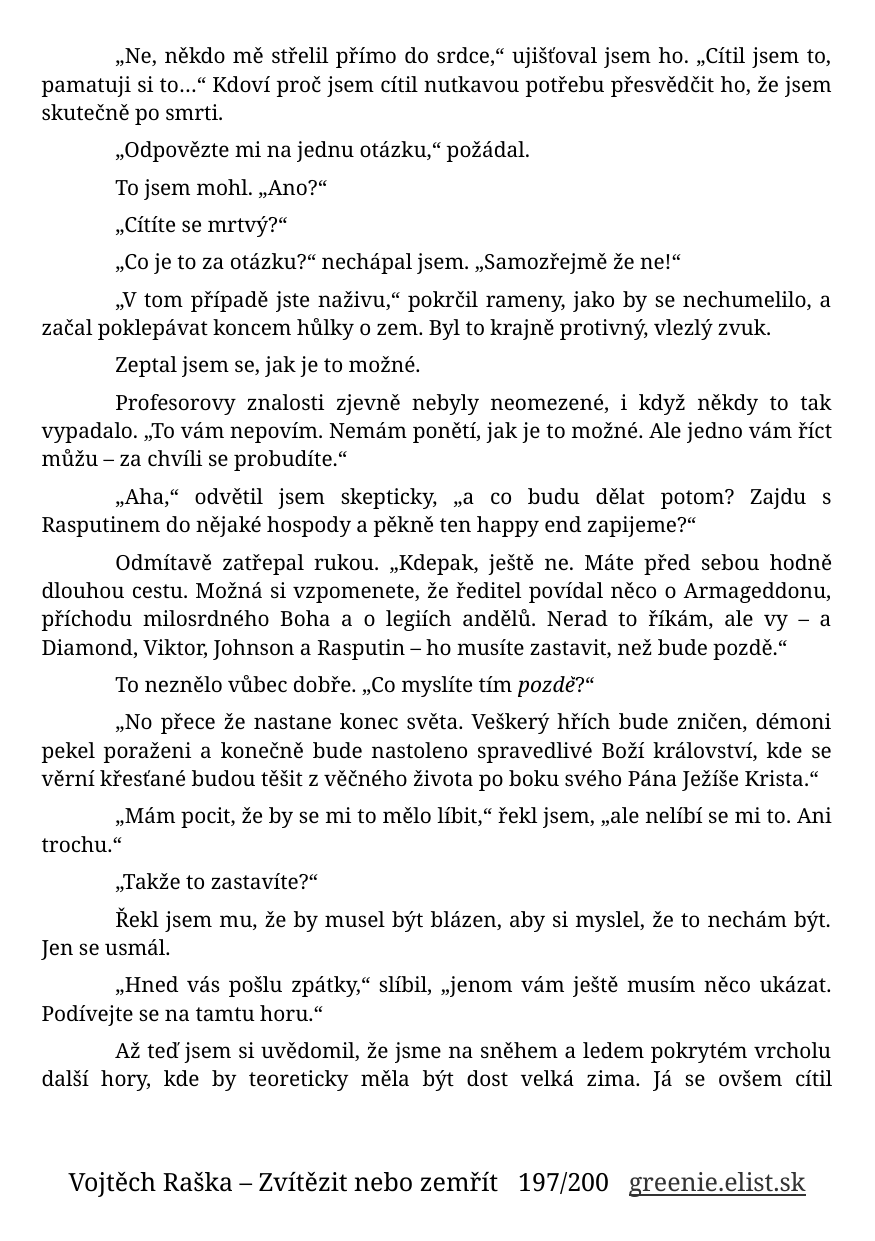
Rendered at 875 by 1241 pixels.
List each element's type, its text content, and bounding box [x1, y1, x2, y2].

text „No přece že nastane konec světa. Veškerý hřích bude zničen, démoni pekel poraženi a konečně bude nastoleno spravedlivé Boží království, kde se věrní křesťané budou těšit z věčného života po boku svého Pána Ježíše Krista.“ [41, 707, 833, 793]
text To jsem mohl. „Ano?“ [41, 173, 833, 201]
text Až teď jsem si uvědomil, že jsme na sněhem a ledem pokrytém vrcholu další hory, kde by teoreticky měla být dost velká zima. Já se ovšem cítil [41, 1036, 833, 1093]
text Odmítavě zatřepal rukou. „Kdepak, ještě ne. Máte před sebou hodně dlouhou cestu. Možná si vzpomenete, že ředitel povídal něco o Armageddonu, příchodu milosrdného Boha a o legiích andělů. Nerad to říkám, ale vy – a Diamond, Viktor, Johnson a Rasputin – ho musíte zastavit, než bude pozdě.“ [41, 548, 833, 661]
text „Ne, někdo mě střelil přímo do srdce,“ ujišťoval jsem ho. „Cítil jsem to, pamatuji si to…“ Kdoví proč jsem cítil nutkavou potřebu přesvědčit ho, že jsem skutečně po smrti. [41, 41, 833, 127]
text „Aha,“ odvětil jsem skepticky, „a co budu dělat potom? Zajdu s Rasputinem do nějaké hospody a pěkně ten happy end zapijeme?“ [41, 482, 833, 539]
text „V tom případě jste naživu,“ pokrčil rameny, jako by se nechumelilo, a začal poklepávat koncem hůlky o zem. Byl to krajně protivný, vlezlý zvuk. [41, 285, 833, 342]
text Zeptal jsem se, jak je to možné. [41, 350, 833, 379]
text Profesorovy znalosti zjevně nebyly neomezené, i když někdy to tak vypadalo. „To vám nepovím. Nemám ponětí, jak je to možné. Ale jedno vám říct můžu – za chvíli se probudíte.“ [41, 388, 833, 473]
text „Takže to zastavíte?“ [41, 867, 833, 896]
text „Cítíte se mrtvý?“ [41, 210, 833, 238]
text „Odpovězte mi na jednu otázku,“ požádal. [41, 136, 833, 164]
text To neznělo vůbec dobře. „Co myslíte tím pozdě?“ [41, 670, 833, 699]
text „Co je to za otázku?“ nechápal jsem. „Samozřejmě že ne!“ [41, 247, 833, 276]
text Řekl jsem mu, že by musel být blázen, aby si myslel, že to nechám být. Jen se usmál. [41, 905, 833, 962]
text „Hned vás pošlu zpátky,“ slíbil, „jenom vám ještě musím něco ukázat. Podívejte se na tamtu horu.“ [41, 970, 833, 1027]
text „Mám pocit, že by se mi to mělo líbit,“ řekl jsem, „ale nelíbí se mi to. Ani trochu.“ [41, 802, 833, 858]
